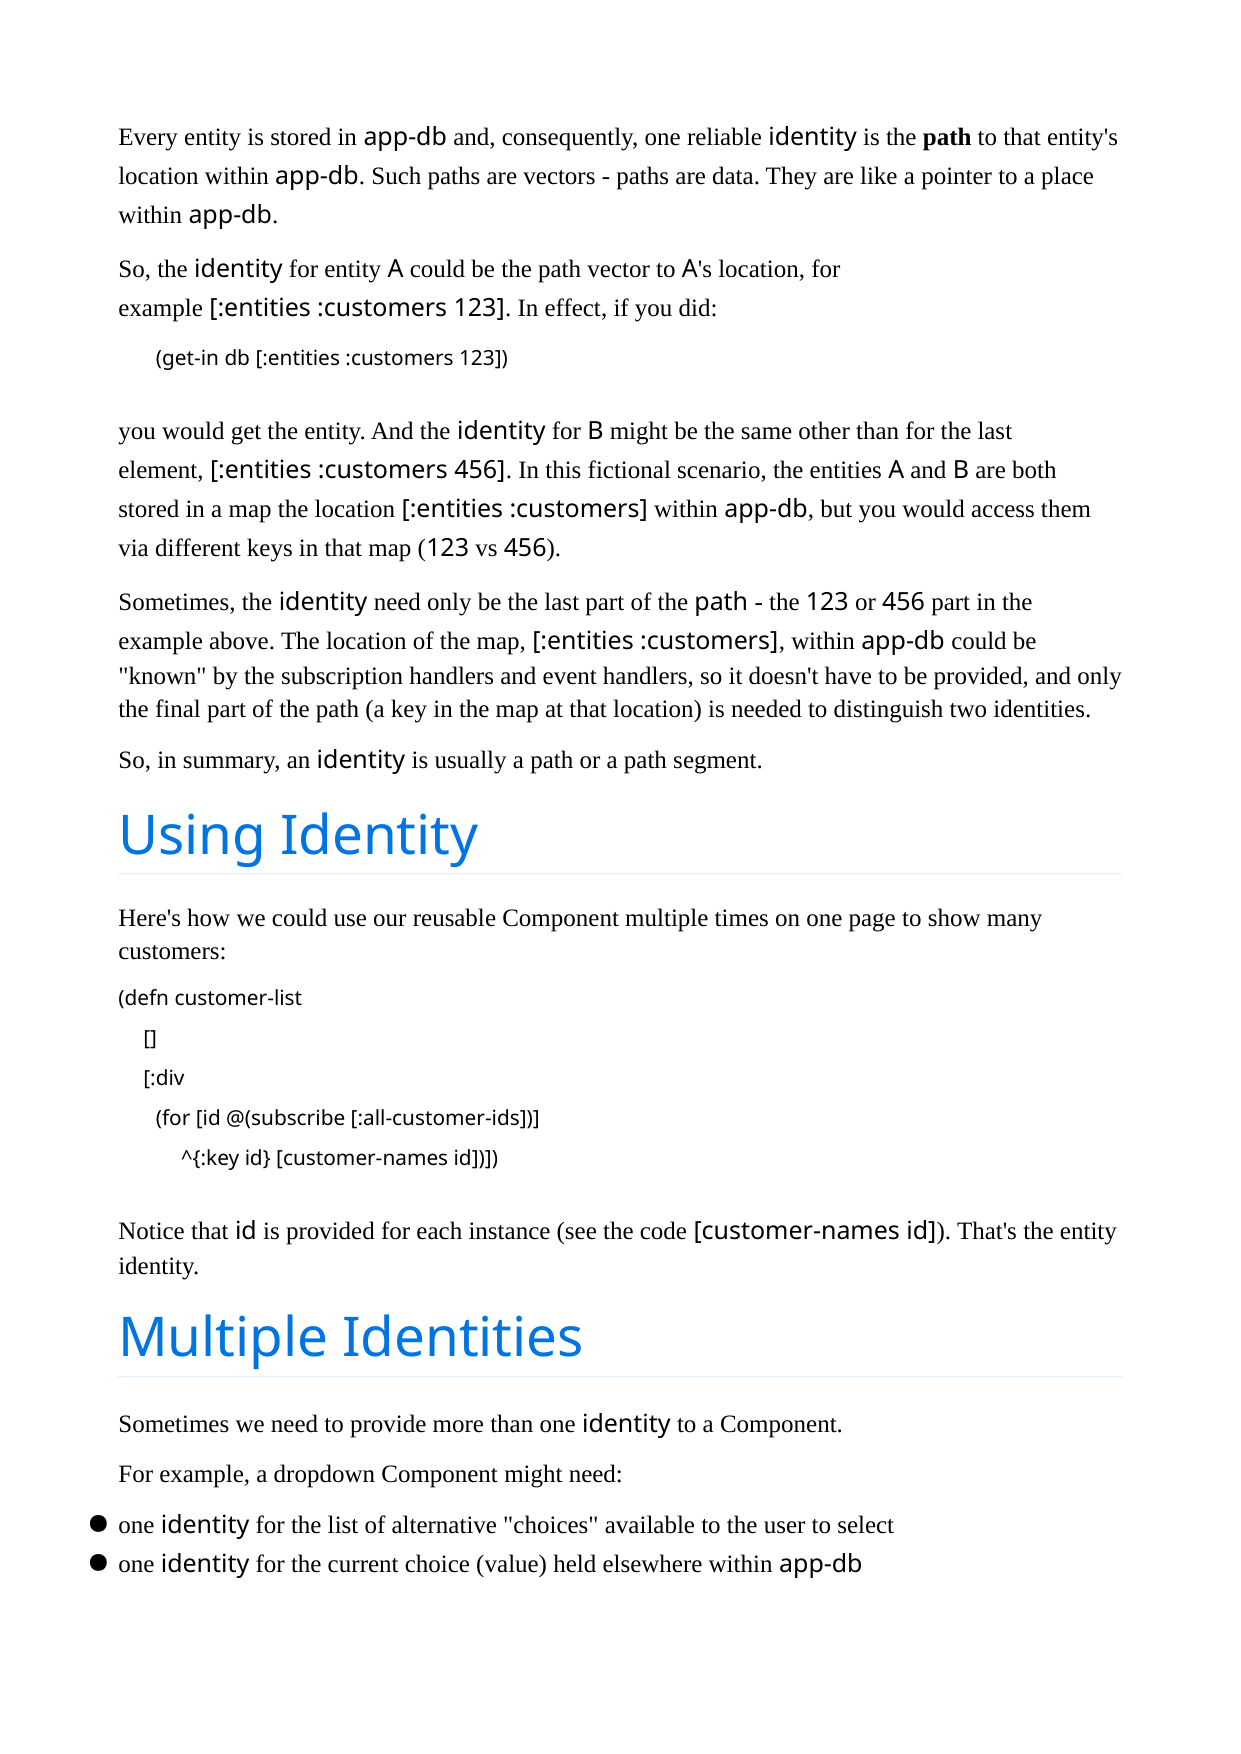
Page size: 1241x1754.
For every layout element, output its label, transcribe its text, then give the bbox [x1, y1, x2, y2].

text Sometimes we need to provide more than one identity to a Component. [118, 1406, 1122, 1440]
text Notice that id is provided for each instance (see the code [customer-names id]). That's the entity identity. [118, 1212, 1122, 1279]
subtitle Multiple Identities [118, 1298, 1122, 1376]
text you would get the entity. And the identity for B might be the same other than for the last element, [:entities :customers 456]. In this fictional scenario, the entities A and B are both stored in a map the location [:entities :customers] within app-db, but you would access them via different keys in that map (123 vs 456). [118, 412, 1122, 564]
text So, in summary, an identity is usually a path or a path segment. [118, 742, 1122, 776]
subtitle Using Identity [118, 796, 1122, 873]
text [:div [118, 1063, 1122, 1092]
text [] [118, 1023, 1122, 1052]
text (defn customer-list [118, 983, 1122, 1012]
text For example, a dropdown Component might need: [118, 1459, 1122, 1488]
list one identity for the current choice (value) held elsewhere within app-db [118, 1546, 1122, 1580]
text ^{:key id} [customer-names id])]) [118, 1143, 1122, 1172]
text Here's how we could use our reusable Component multiple times on one page to show many customers: [118, 903, 1122, 965]
text (for [id @(subscribe [:all-customer-ids])] [118, 1103, 1122, 1132]
text Sometimes, the identity need only be the last part of the path - the 123 or 456 part in the example above. The location of the map, [:entities :customers], within app-db could be "known" by the subscription handlers and event handlers, so it doesn't have to be provided, and only the final part of the path (a key in the map at that location) is needed to distinguish two identities. [118, 584, 1122, 723]
text Every entity is stored in app-db and, consequently, one reliable identity is the path to that entity's location within app-db. Such paths are vectors - paths are data. They are like a pointer to a place within app-db. [118, 118, 1122, 231]
text (get-in db [:entities :customers 123]) [118, 343, 1122, 372]
text So, the identity for entity A could be the path vector to A's location, for example [:entities :customers 123]. In effect, if you did: [118, 250, 1122, 323]
list one identity for the list of alternative "choices" available to the user to select [118, 1507, 1122, 1541]
